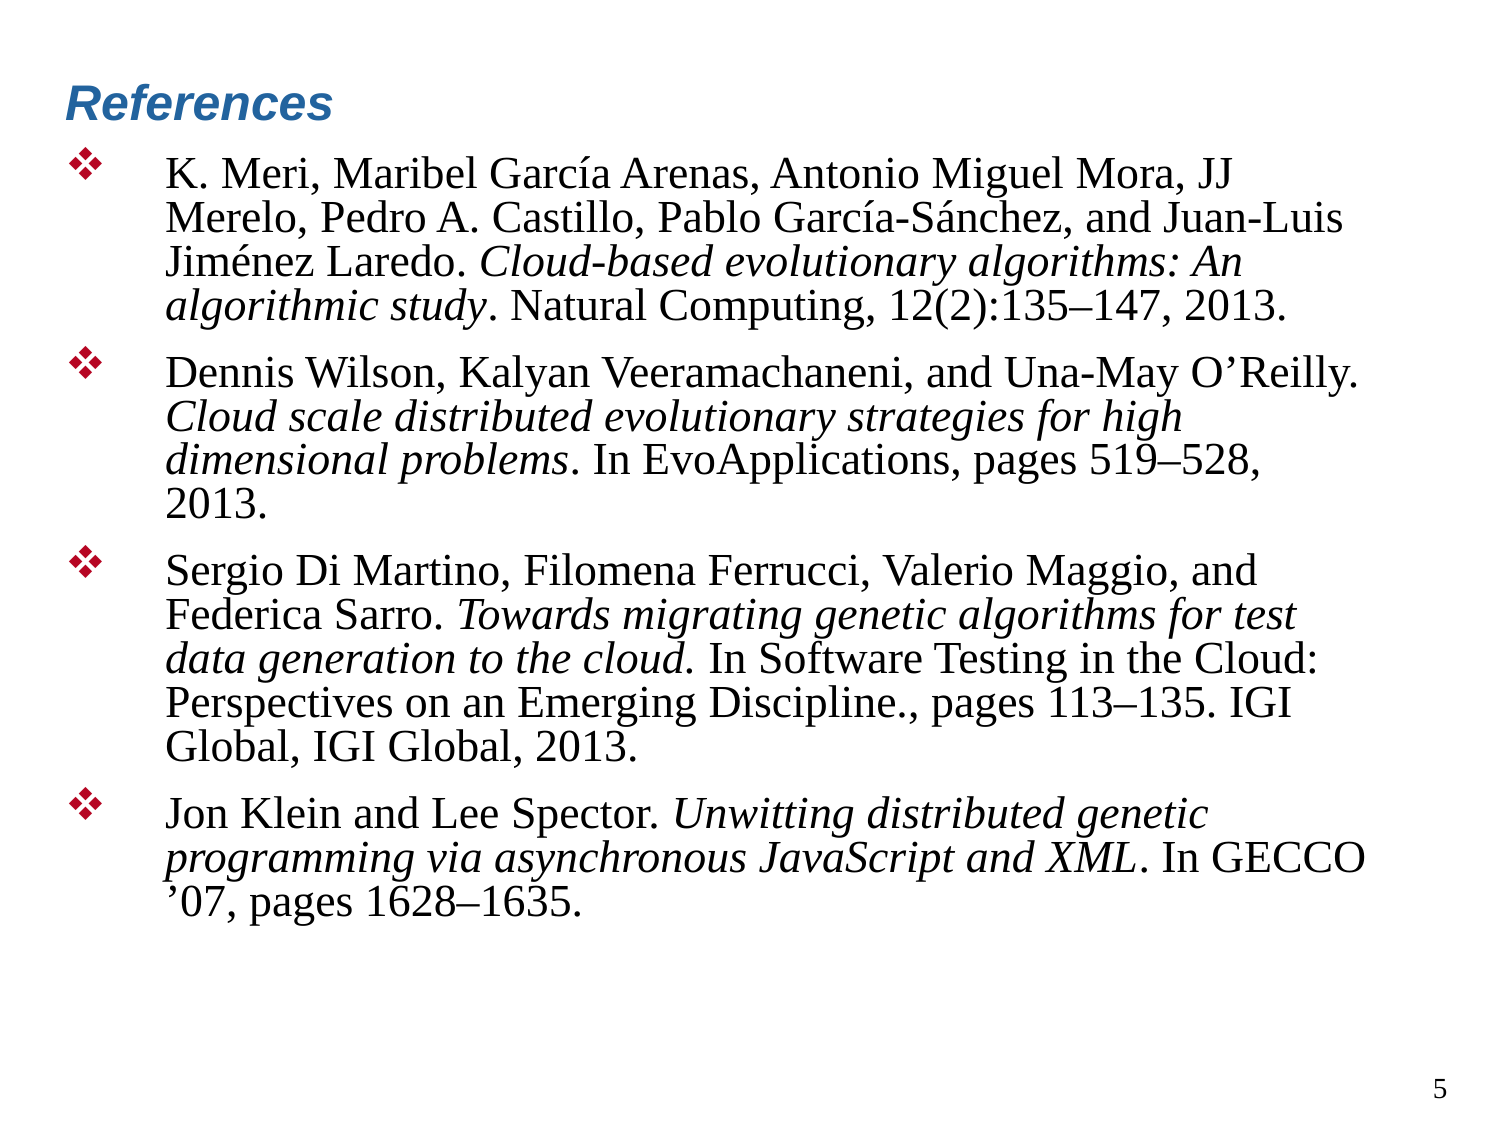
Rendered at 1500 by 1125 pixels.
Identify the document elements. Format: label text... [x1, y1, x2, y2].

list References K. Meri, Maribel García Arenas, Antonio Miguel Mora, JJ Merelo, Pedro A. Castillo, Pablo García-Sánchez, and Juan-Luis Jiménez Laredo. Cloud-based evolutionary algorithms: An algorithmic study. Natural Computing, 12(2):135–147, 2013. Dennis Wilson, Kalyan Veeramachaneni, and Una-May O’Reilly. Cloud scale distributed evolutionary strategies for high dimensional problems. In EvoApplications, pages 519–528, 2013. Sergio Di Martino, Filomena Ferrucci, Valerio Maggio, and Federica Sarro. Towards migrating genetic algorithms for test data generation to the cloud. In Software Testing in the Cloud: Perspectives on an Emerging Discipline., pages 113–135. IGI Global, IGI Global, 2013. Jon Klein and Lee Spector. Unwitting distributed genetic programming via asynchronous JavaScript and XML. In GECCO ’07, pages 1628–1635. [50, 75, 1388, 1051]
text_box [62, 1037, 1463, 1113]
